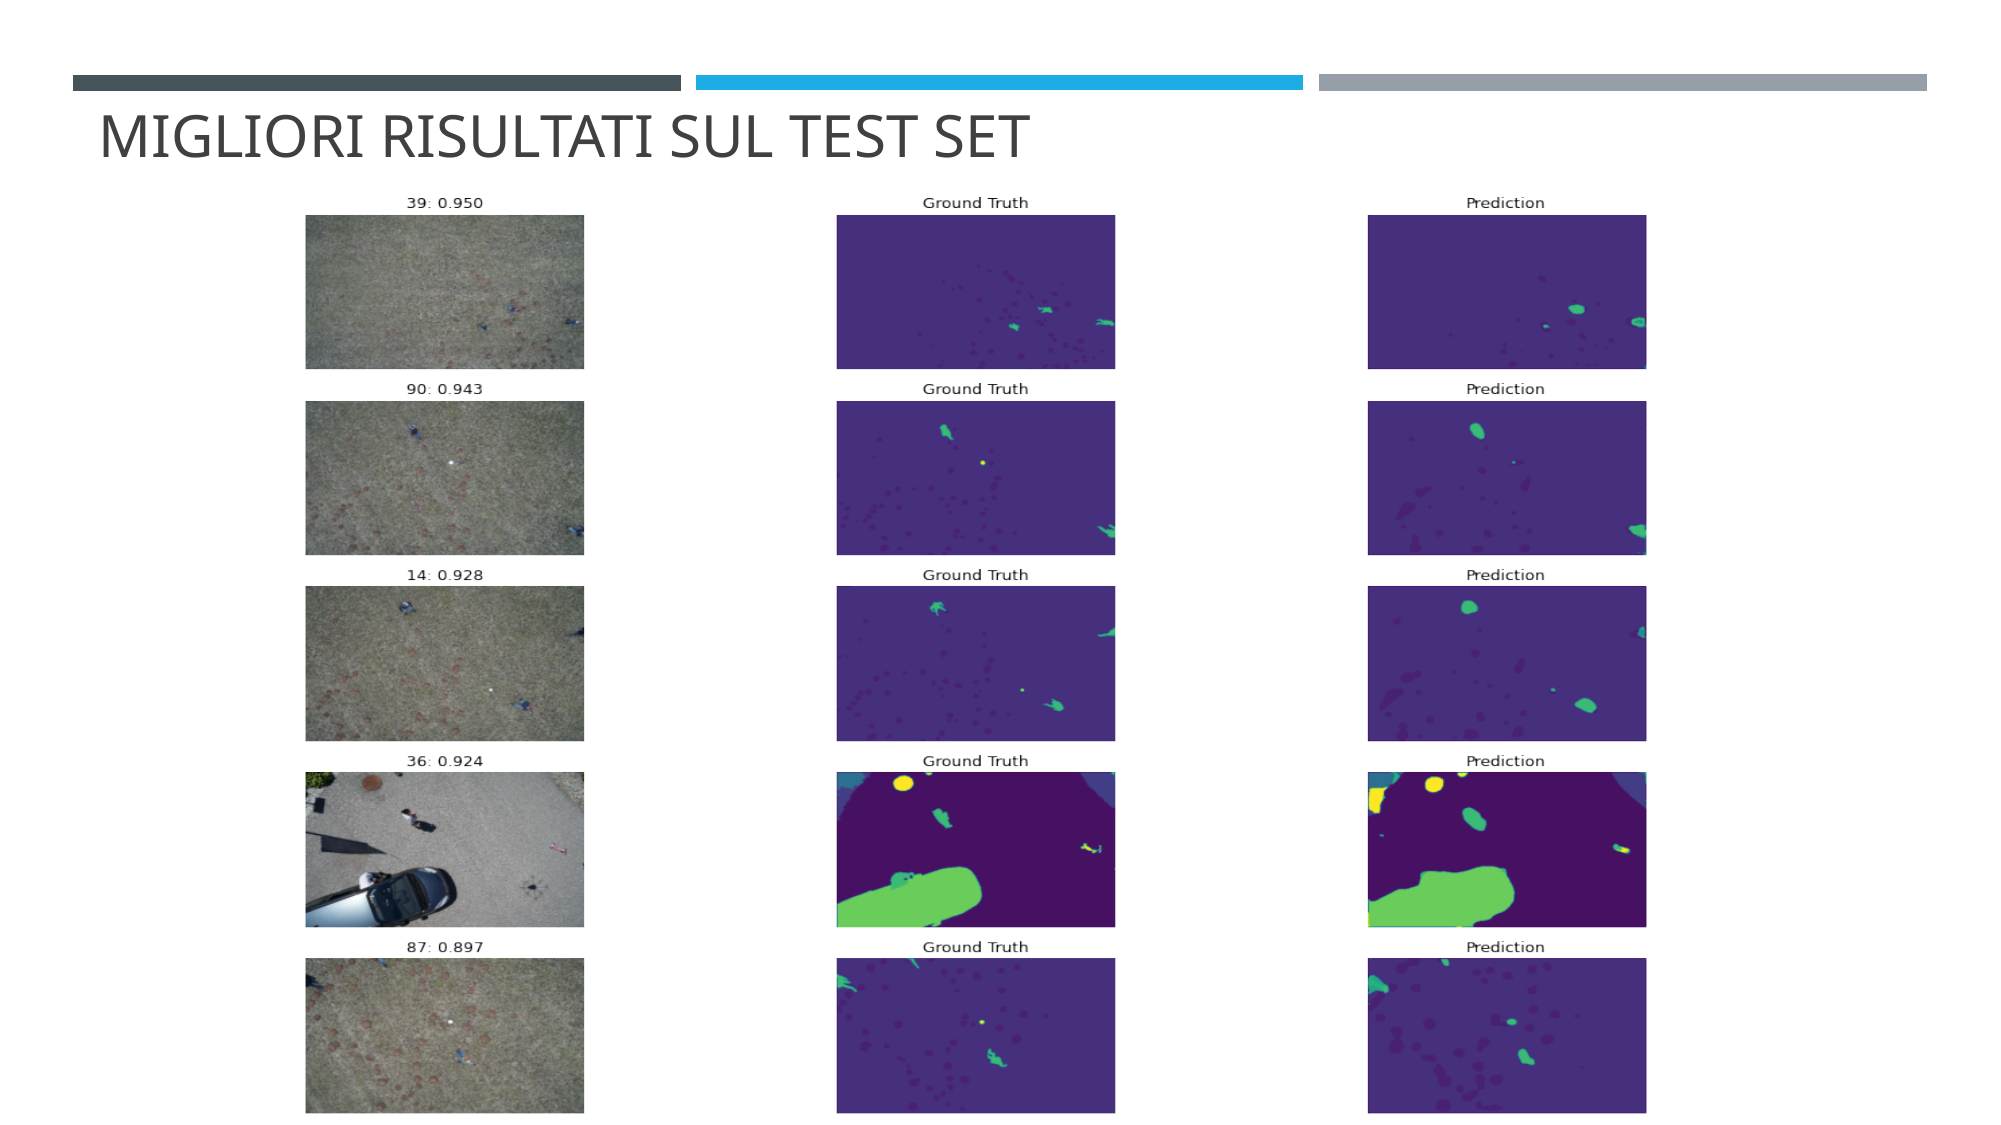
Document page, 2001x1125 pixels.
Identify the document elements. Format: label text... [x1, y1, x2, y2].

picture [296, 189, 1655, 1125]
title Migliori risultati sul test set [83, 14, 1893, 177]
